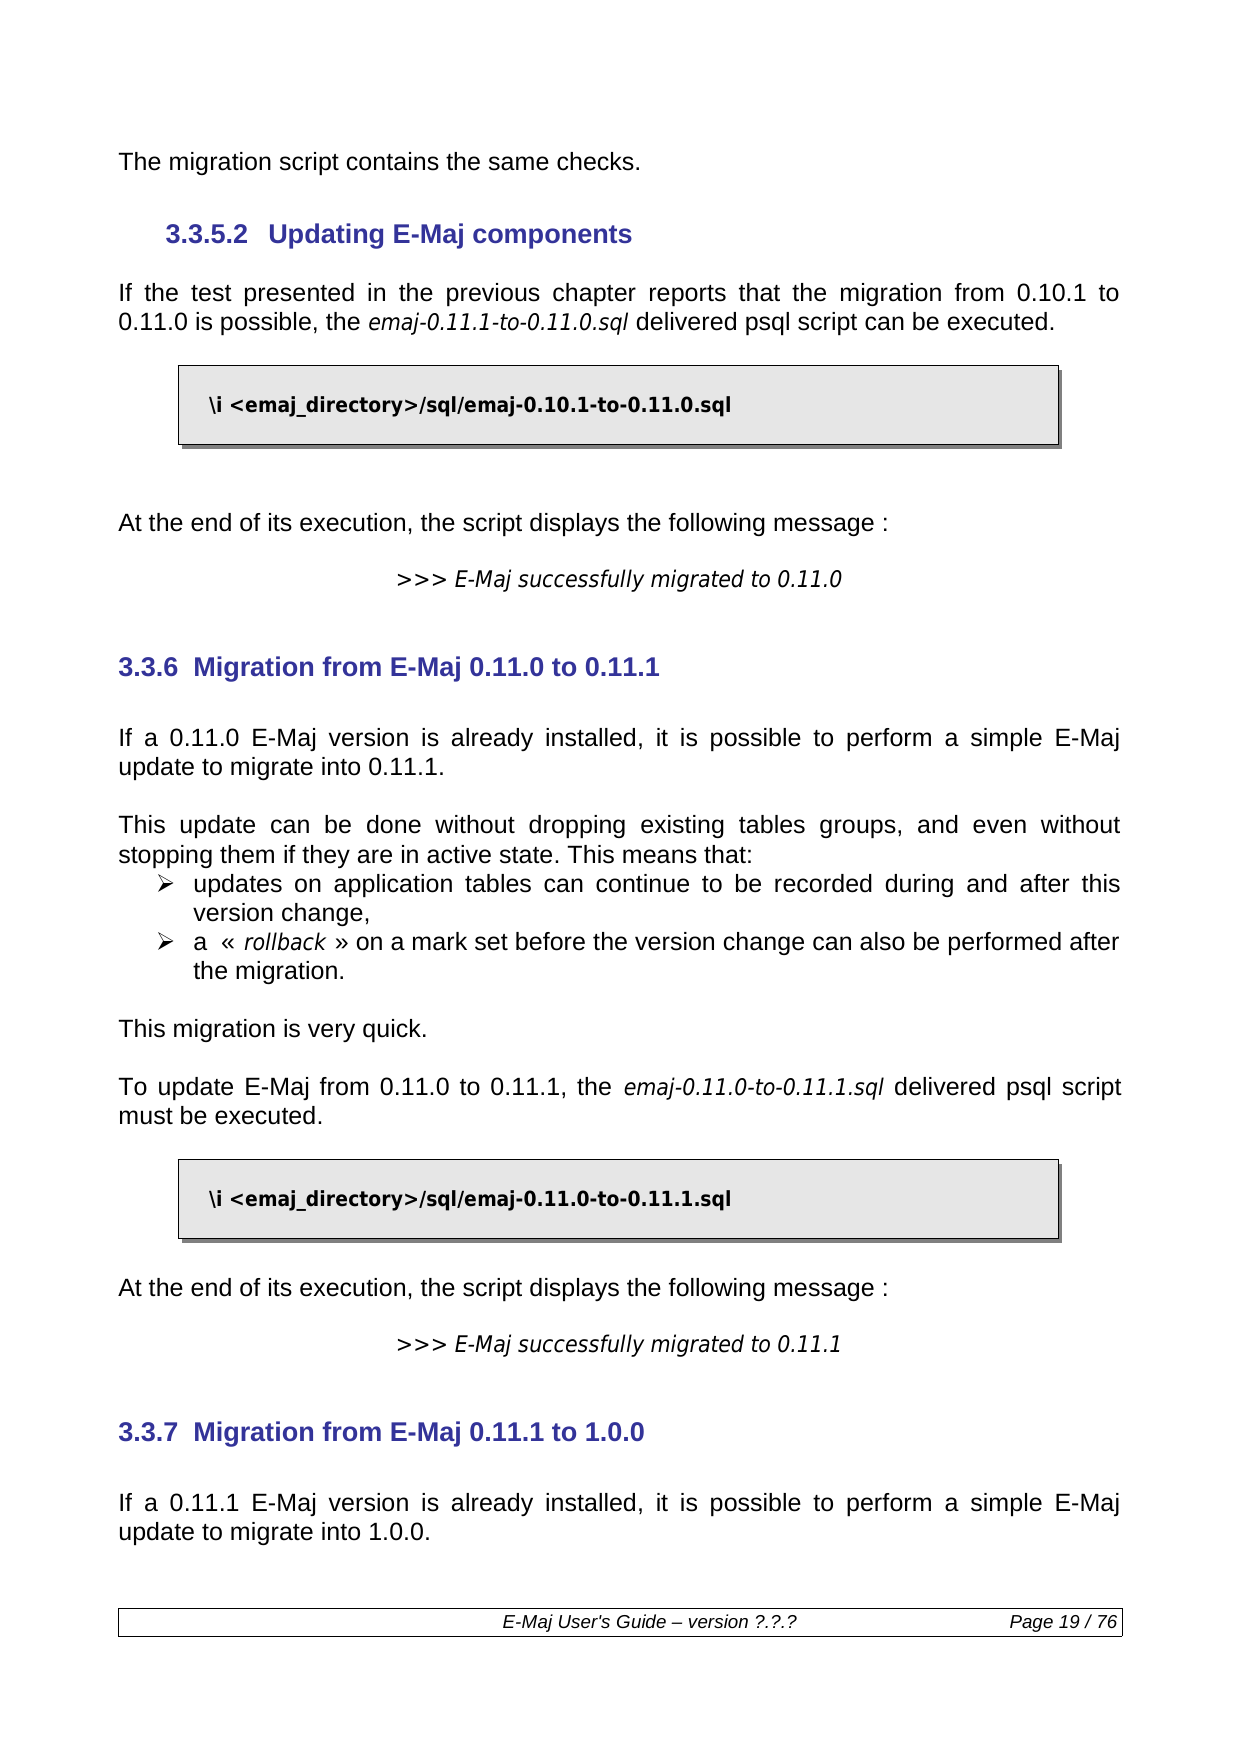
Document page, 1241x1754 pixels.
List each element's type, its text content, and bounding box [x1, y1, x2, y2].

text This update can be done without dropping existing tables groups, and even without stopping them if they are in active state. This means that: [118, 810, 1122, 868]
text If a 0.11.0 E-Maj version is already installed, it is possible to perform a simple E-Maj update to migrate into 0.11.1. [118, 723, 1122, 781]
text The migration script contains the same checks. [118, 147, 1122, 176]
list updates on application tables can continue to be recorded during and after this version change, [156, 868, 1122, 927]
text >>> E-Maj successfully migrated to 0.11.0 [118, 566, 1122, 592]
text To update E-Maj from 0.11.0 to 0.11.1, the emaj-0.11.0-to-0.11.1.sql delivered psql script must be executed. [118, 1072, 1122, 1130]
text If the test presented in the previous chapter reports that the migration from 0.10.1 to 0.11.0 is possible, the emaj-0.11.1-to-0.11.0.sql delivered psql script can be executed. [118, 278, 1122, 336]
subtitle Updating E-Maj components [165, 218, 1122, 249]
subtitle Migration from E-Maj 0.11.0 to 0.11.1 [118, 651, 1122, 682]
text >>> E-Maj successfully migrated to 0.11.1 [118, 1331, 1122, 1357]
text At the end of its execution, the script displays the following message : [118, 1272, 1122, 1301]
text \i <emaj_directory>/sql/emaj-0.10.1-to-0.11.0.sql [179, 389, 1058, 414]
subtitle Migration from E-Maj 0.11.1 to 1.0.0 [118, 1416, 1122, 1447]
text This migration is very quick. [118, 1014, 1122, 1043]
text At the end of its execution, the script displays the following message : [118, 507, 1122, 536]
text \i <emaj_directory>/sql/emaj-0.11.0-to-0.11.1.sql [179, 1184, 1058, 1208]
list a « rollback » on a mark set before the version change can also be performed after the migration. [156, 927, 1122, 985]
text If a 0.11.1 E-Maj version is already installed, it is possible to perform a simple E-Maj update to migrate into 1.0.0. [118, 1488, 1122, 1546]
